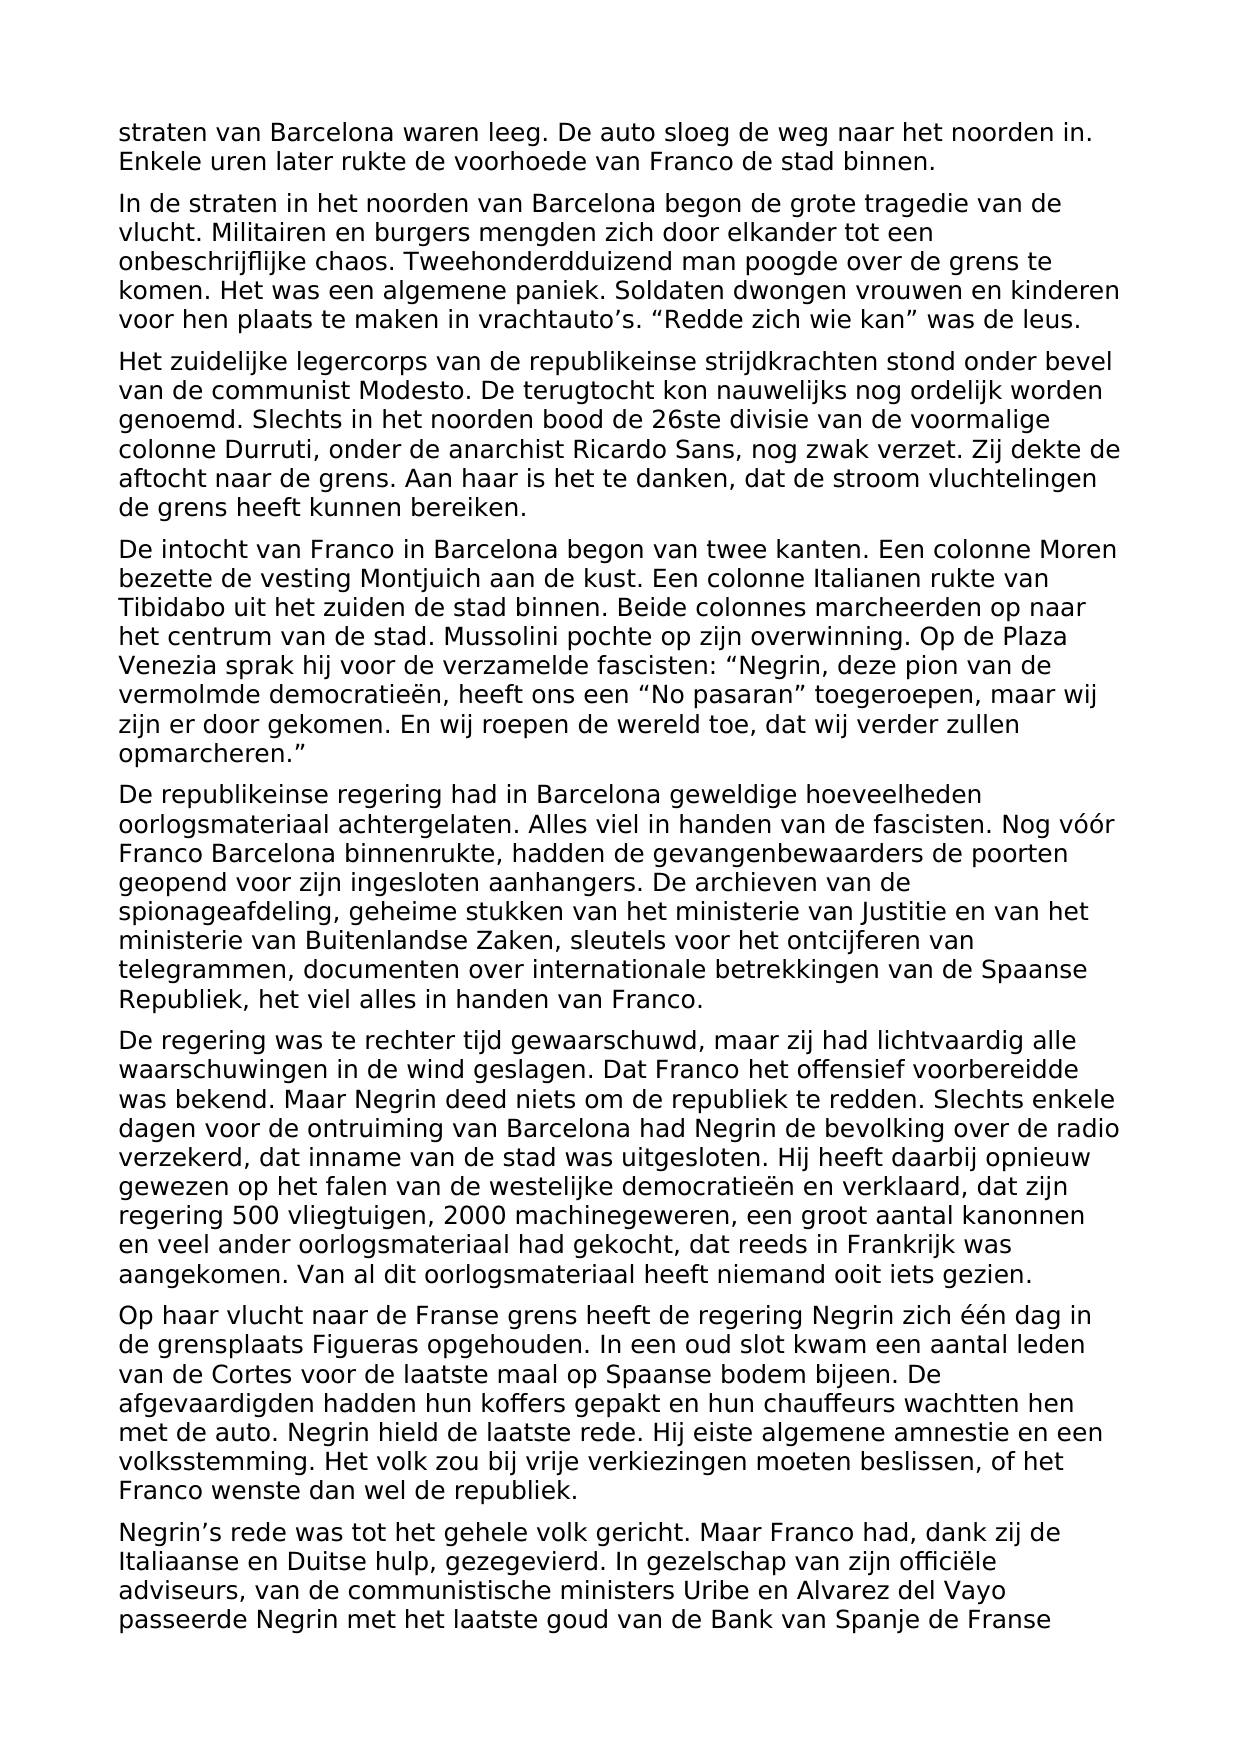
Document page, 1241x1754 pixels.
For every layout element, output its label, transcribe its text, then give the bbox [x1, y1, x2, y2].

text De regering was te rechter tijd gewaarschuwd, maar zij had lichtvaardig alle waarschuwingen in de wind geslagen. Dat Franco het offensief voorbereidde was bekend. Maar Negrin deed niets om de republiek te redden. Slechts enkele dagen voor de ontruiming van Barcelona had Negrin de bevolking over de radio verzekerd, dat inname van de stad was uitgesloten. Hij heeft daarbij opnieuw gewezen op het falen van de westelijke democratieën en verklaard, dat zijn regering 500 vliegtuigen, 2000 machinegeweren, een groot aantal kanonnen en veel ander oorlogsmateriaal had gekocht, dat reeds in Frankrijk was aangekomen. Van al dit oorlogsmateriaal heeft niemand ooit iets gezien. [118, 1026, 1122, 1289]
text In de straten in het noorden van Barcelona begon de grote tragedie van de vlucht. Militairen en burgers mengden zich door elkander tot een onbeschrijflijke chaos. Tweehonderdduizend man poogde over de grens te komen. Het was een algemene paniek. Soldaten dwongen vrouwen en kinderen voor hen plaats te maken in vrachtauto’s. “Redde zich wie kan” was de leus. [118, 189, 1122, 335]
text straten van Barcelona waren leeg. De auto sloeg de weg naar het noorden in. Enkele uren later rukte de voorhoede van Franco de stad binnen. [118, 118, 1122, 176]
text Het zuidelijke legercorps van de republikeinse strijdkrachten stond onder bevel van de communist Modesto. De terugtocht kon nauwelijks nog ordelijk worden genoemd. Slechts in het noorden bood de 26ste divisie van de voormalige colonne Durruti, onder de anarchist Ricardo Sans, nog zwak verzet. Zij dekte de aftocht naar de grens. Aan haar is het te danken, dat de stroom vluchtelingen de grens heeft kunnen bereiken. [118, 347, 1122, 522]
text Negrin’s rede was tot het gehele volk gericht. Maar Franco had, dank zij de Italiaanse en Duitse hulp, gezegevierd. In gezelschap van zijn officiële adviseurs, van de communistische ministers Uribe en Alvarez del Vayo passeerde Negrin met het laatste goud van de Bank van Spanje de Franse [118, 1518, 1122, 1635]
text Op haar vlucht naar de Franse grens heeft de regering Negrin zich één dag in de grensplaats Figueras opgehouden. In een oud slot kwam een aantal leden van de Cortes voor de laatste maal op Spaanse bodem bijeen. De afgevaardigden hadden hun koffers gepakt en hun chauffeurs wachtten hen met de auto. Negrin hield de laatste rede. Hij eiste algemene amnestie en een volksstemming. Het volk zou bij vrije verkiezingen moeten beslissen, of het Franco wenste dan wel de republiek. [118, 1301, 1122, 1506]
text De republikeinse regering had in Barcelona geweldige hoeveelheden oorlogsmateriaal achtergelaten. Alles viel in handen van de fascisten. Nog vóór Franco Barcelona binnenrukte, hadden de gevangenbewaarders de poorten geopend voor zijn ingesloten aanhangers. De archieven van de spionageafdeling, geheime stukken van het ministerie van Justitie en van het ministerie van Buitenlandse Zaken, sleutels voor het ontcijferen van telegrammen, documenten over internationale betrekkingen van de Spaanse Republiek, het viel alles in handen van Franco. [118, 781, 1122, 1014]
text De intocht van Franco in Barcelona begon van twee kanten. Een colonne Moren bezette de vesting Montjuich aan de kust. Een colonne Italianen rukte van Tibidabo uit het zuiden de stad binnen. Beide colonnes marcheerden op naar het centrum van de stad. Mussolini pochte op zijn overwinning. Op de Plaza Venezia sprak hij voor de verzamelde fascisten: “Negrin, deze pion van de vermolmde democratieën, heeft ons een “No pasaran” toegeroepen, maar wij zijn er door gekomen. En wij roepen de wereld toe, dat wij verder zullen opmarcheren.” [118, 535, 1122, 768]
